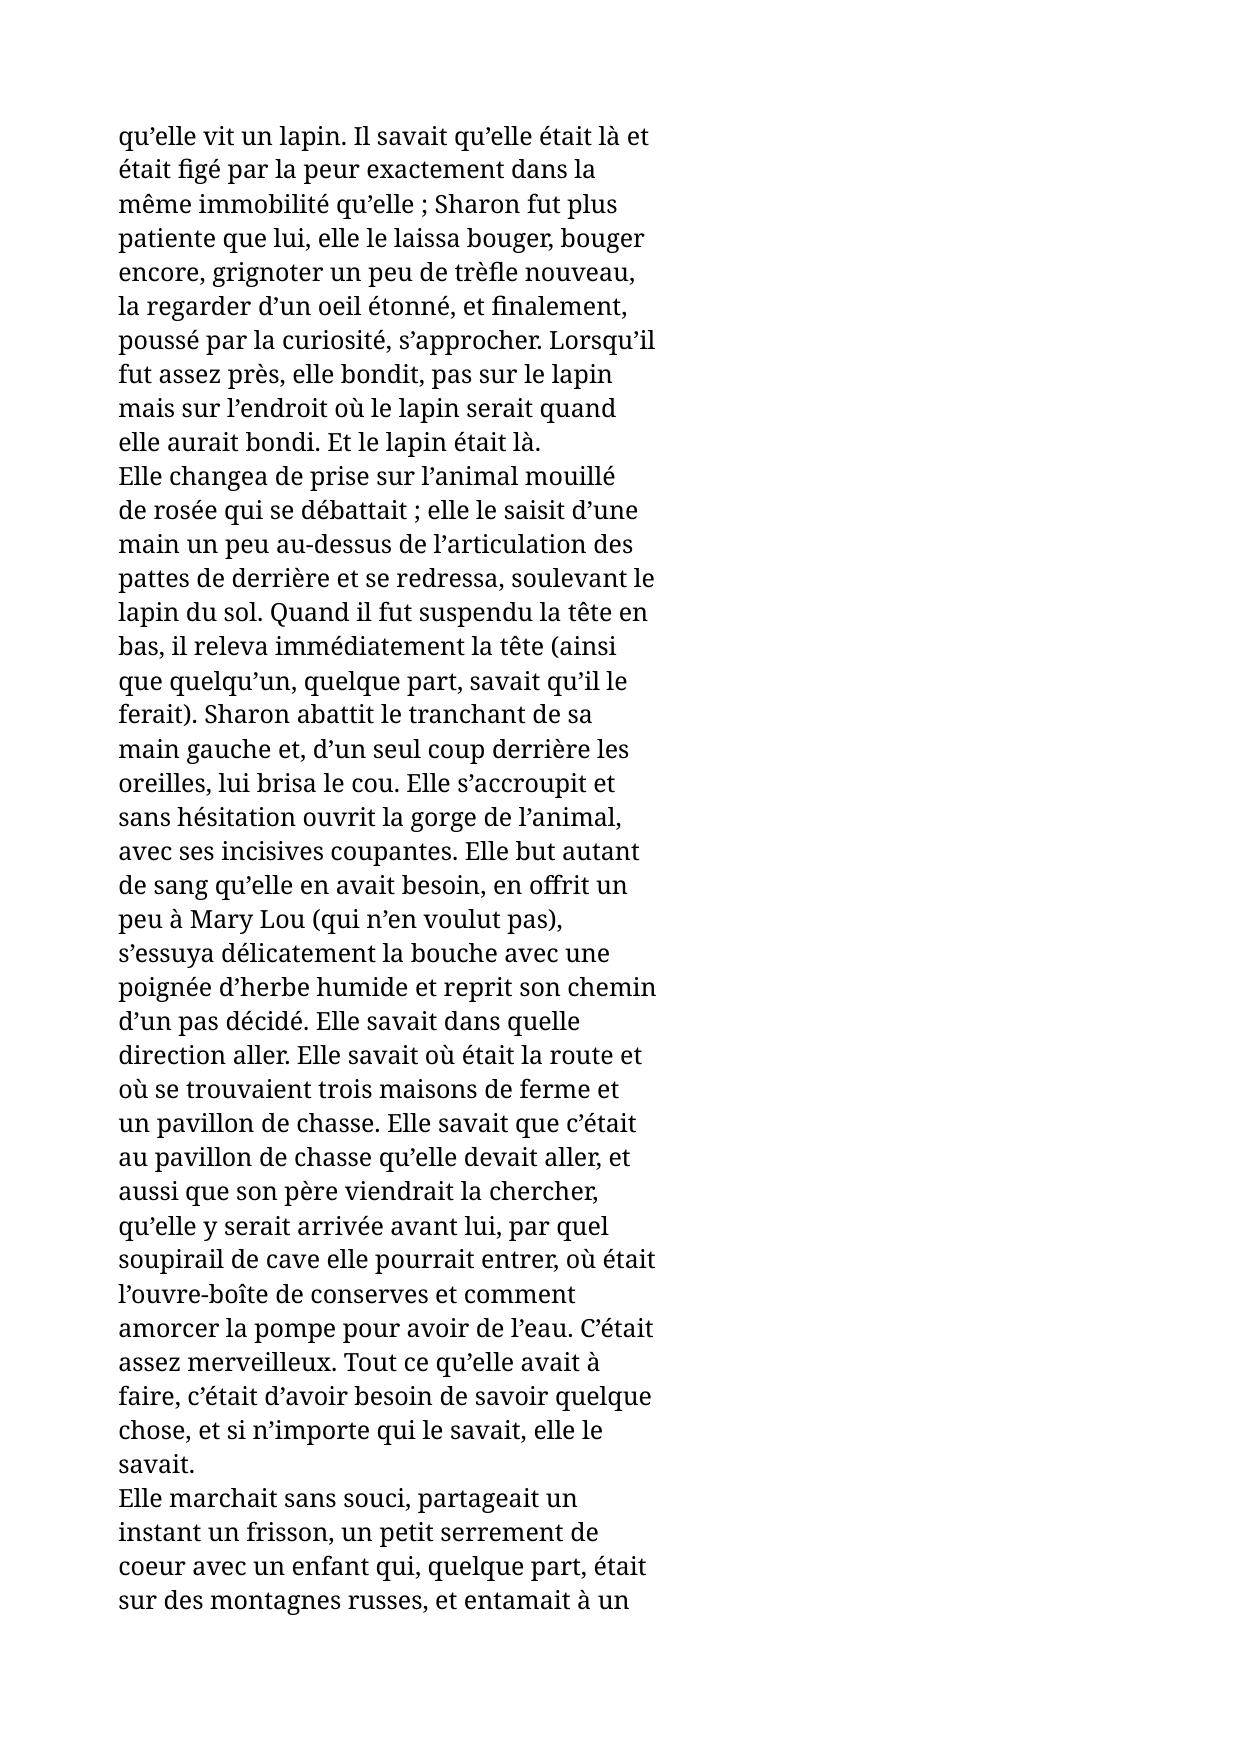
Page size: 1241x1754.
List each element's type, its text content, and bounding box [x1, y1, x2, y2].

text encore, grignoter un peu de trèfle nouveau, [118, 254, 1122, 288]
text s’essuya délicatement la bouche avec une [118, 936, 1122, 970]
text sans hésitation ouvrit la gorge de l’animal, [118, 799, 1122, 833]
text chose, et si n’importe qui le savait, elle le [118, 1412, 1122, 1447]
text de rosée qui se débattait ; elle le saisit d’une [118, 493, 1122, 527]
text main un peu au-dessus de l’articulation des [118, 527, 1122, 561]
text au pavillon de chasse qu’elle devait aller, et [118, 1140, 1122, 1174]
text direction aller. Elle savait où était la route et [118, 1038, 1122, 1072]
text savait. [118, 1447, 1122, 1481]
text avec ses incisives coupantes. Elle but autant [118, 833, 1122, 867]
text lapin du sol. Quand il fut suspendu la tête en [118, 595, 1122, 629]
text un pavillon de chasse. Elle savait que c’était [118, 1106, 1122, 1140]
text Elle changea de prise sur l’animal mouillé [118, 459, 1122, 493]
text l’ouvre-boîte de conserves et comment [118, 1276, 1122, 1310]
text elle aurait bondi. Et le lapin était là. [118, 425, 1122, 459]
text soupirail de cave elle pourrait entrer, où était [118, 1242, 1122, 1276]
text pattes de derrière et se redressa, soulevant le [118, 561, 1122, 595]
text poussé par la curiosité, s’approcher. Lorsqu’il [118, 322, 1122, 357]
text aussi que son père viendrait la chercher, [118, 1174, 1122, 1208]
text où se trouvaient trois maisons de ferme et [118, 1072, 1122, 1106]
text instant un frisson, un petit serrement de [118, 1515, 1122, 1549]
text ferait). Sharon abattit le tranchant de sa [118, 697, 1122, 731]
text d’un pas décidé. Elle savait dans quelle [118, 1004, 1122, 1038]
text était figé par la peur exactement dans la [118, 152, 1122, 186]
text amorcer la pompe pour avoir de l’eau. C’était [118, 1310, 1122, 1344]
text bas, il releva immédiatement la tête (ainsi [118, 629, 1122, 663]
text sur des montagnes russes, et entamait à un [118, 1583, 1122, 1617]
text que quelqu’un, quelque part, savait qu’il le [118, 663, 1122, 697]
text poignée d’herbe humide et reprit son chemin [118, 970, 1122, 1004]
text main gauche et, d’un seul coup derrière les [118, 731, 1122, 765]
text mais sur l’endroit où le lapin serait quand [118, 391, 1122, 425]
text oreilles, lui brisa le cou. Elle s’accroupit et [118, 765, 1122, 799]
text coeur avec un enfant qui, quelque part, était [118, 1549, 1122, 1583]
text même immobilité qu’elle ; Sharon fut plus [118, 186, 1122, 220]
text peu à Mary Lou (qui n’en voulut pas), [118, 902, 1122, 936]
text Elle marchait sans souci, partageait un [118, 1481, 1122, 1515]
text de sang qu’elle en avait besoin, en offrit un [118, 867, 1122, 902]
text assez merveilleux. Tout ce qu’elle avait à [118, 1344, 1122, 1378]
text qu’elle vit un lapin. Il savait qu’elle était là et [118, 118, 1122, 152]
text faire, c’était d’avoir besoin de savoir quelque [118, 1378, 1122, 1412]
text patiente que lui, elle le laissa bouger, bouger [118, 220, 1122, 254]
text fut assez près, elle bondit, pas sur le lapin [118, 357, 1122, 391]
text qu’elle y serait arrivée avant lui, par quel [118, 1208, 1122, 1242]
text la regarder d’un oeil étonné, et finalement, [118, 288, 1122, 322]
